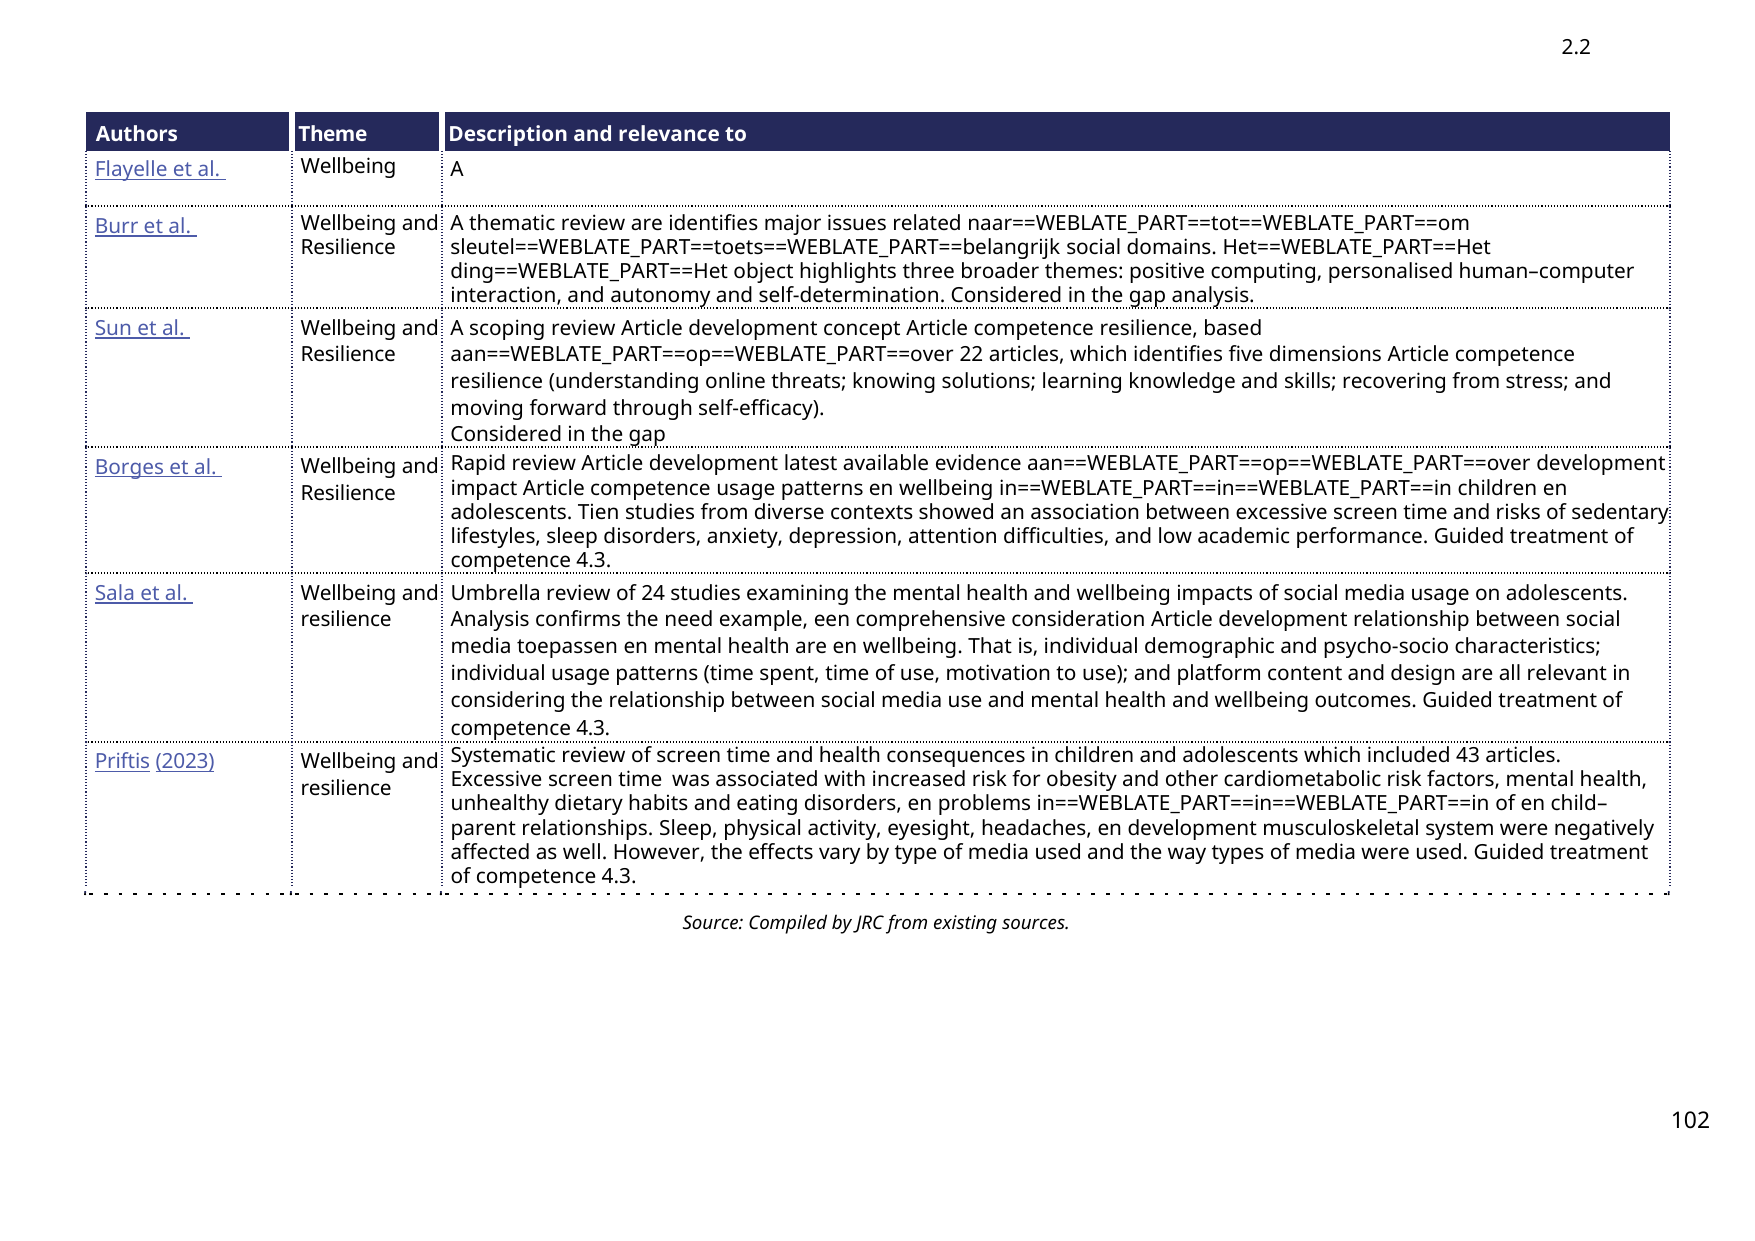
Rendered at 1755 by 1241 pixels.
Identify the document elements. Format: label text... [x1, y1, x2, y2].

table_header Description and relevance to [445, 112, 1670, 151]
table_cell Sala et al. [86, 572, 292, 741]
table_cell Sun et al. [86, 307, 292, 446]
text Source: Compiled by JRC from existing sources. [274, 909, 1480, 934]
table_header Theme [295, 112, 439, 151]
table_cell Burr et al. [86, 205, 292, 307]
table_cell Wellbeing and resilience [292, 572, 442, 741]
table_cell Systematic review of screen time and health consequences in children and adolescents which included 43 articles. Excessive screen time was associated with increased risk for obesity and other cardiometabolic risk factors, mental health, unhealthy dietary habits and eating disorders, en problems in==WEBLATE_PART==in==WEBLATE_PART==in of en child–parent relationships. Sleep, physical activity, eyesight, headaches, en development musculoskeletal system were negatively affected as well. However, the effects vary by type of media used and the way types of media were used. Guided treatment of competence 4.3. [442, 741, 1670, 888]
table_cell Flayelle et al. [86, 151, 292, 205]
table_cell Wellbeing [292, 151, 442, 205]
table_cell A thematic review are identifies major issues related naar==WEBLATE_PART==tot==WEBLATE_PART==om sleutel==WEBLATE_PART==toets==WEBLATE_PART==belangrijk social domains. Het==WEBLATE_PART==Het ding==WEBLATE_PART==Het object highlights three broader themes: positive computing, personalised human–computer interaction, and autonomy and self-determination. Considered in the gap analysis. [442, 205, 1670, 307]
table_cell Rapid review Article development latest available evidence aan==WEBLATE_PART==op==WEBLATE_PART==over development impact Article competence usage patterns en wellbeing in==WEBLATE_PART==in==WEBLATE_PART==in children en adolescents. Tien studies from diverse contexts showed an association between excessive screen time and risks of sedentary lifestyles, sleep disorders, anxiety, depression, attention difficulties, and low academic performance. Guided treatment of competence 4.3. [442, 446, 1670, 572]
table_cell Umbrella review of 24 studies examining the mental health and wellbeing impacts of social media usage on adolescents. Analysis confirms the need example, een comprehensive consideration Article development relationship between social media toepassen en mental health are en wellbeing. That is, individual demographic and psycho-socio characteristics; individual usage patterns (time spent, time of use, motivation to use); and platform content and design are all relevant in considering the relationship between social media use and mental health and wellbeing outcomes. Guided treatment of competence 4.3. [442, 572, 1670, 741]
table_cell Wellbeing and resilience [292, 741, 442, 888]
table_cell Wellbeing and Resilience [292, 446, 442, 572]
table_cell Priftis (2023) [86, 741, 292, 888]
table_cell A [442, 151, 1670, 205]
table_header Authors [86, 112, 289, 151]
table_cell Wellbeing and Resilience [292, 307, 442, 446]
table_cell Borges et al. [86, 446, 292, 572]
table_cell Wellbeing and Resilience [292, 205, 442, 307]
table_cell A scoping review Article development concept Article competence resilience, based aan==WEBLATE_PART==op==WEBLATE_PART==over 22 articles, which identifies five dimensions Article competence resilience (understanding online threats; knowing solutions; learning knowledge and skills; recovering from stress; and moving forward through self-efficacy). Considered in the gap [442, 307, 1670, 446]
